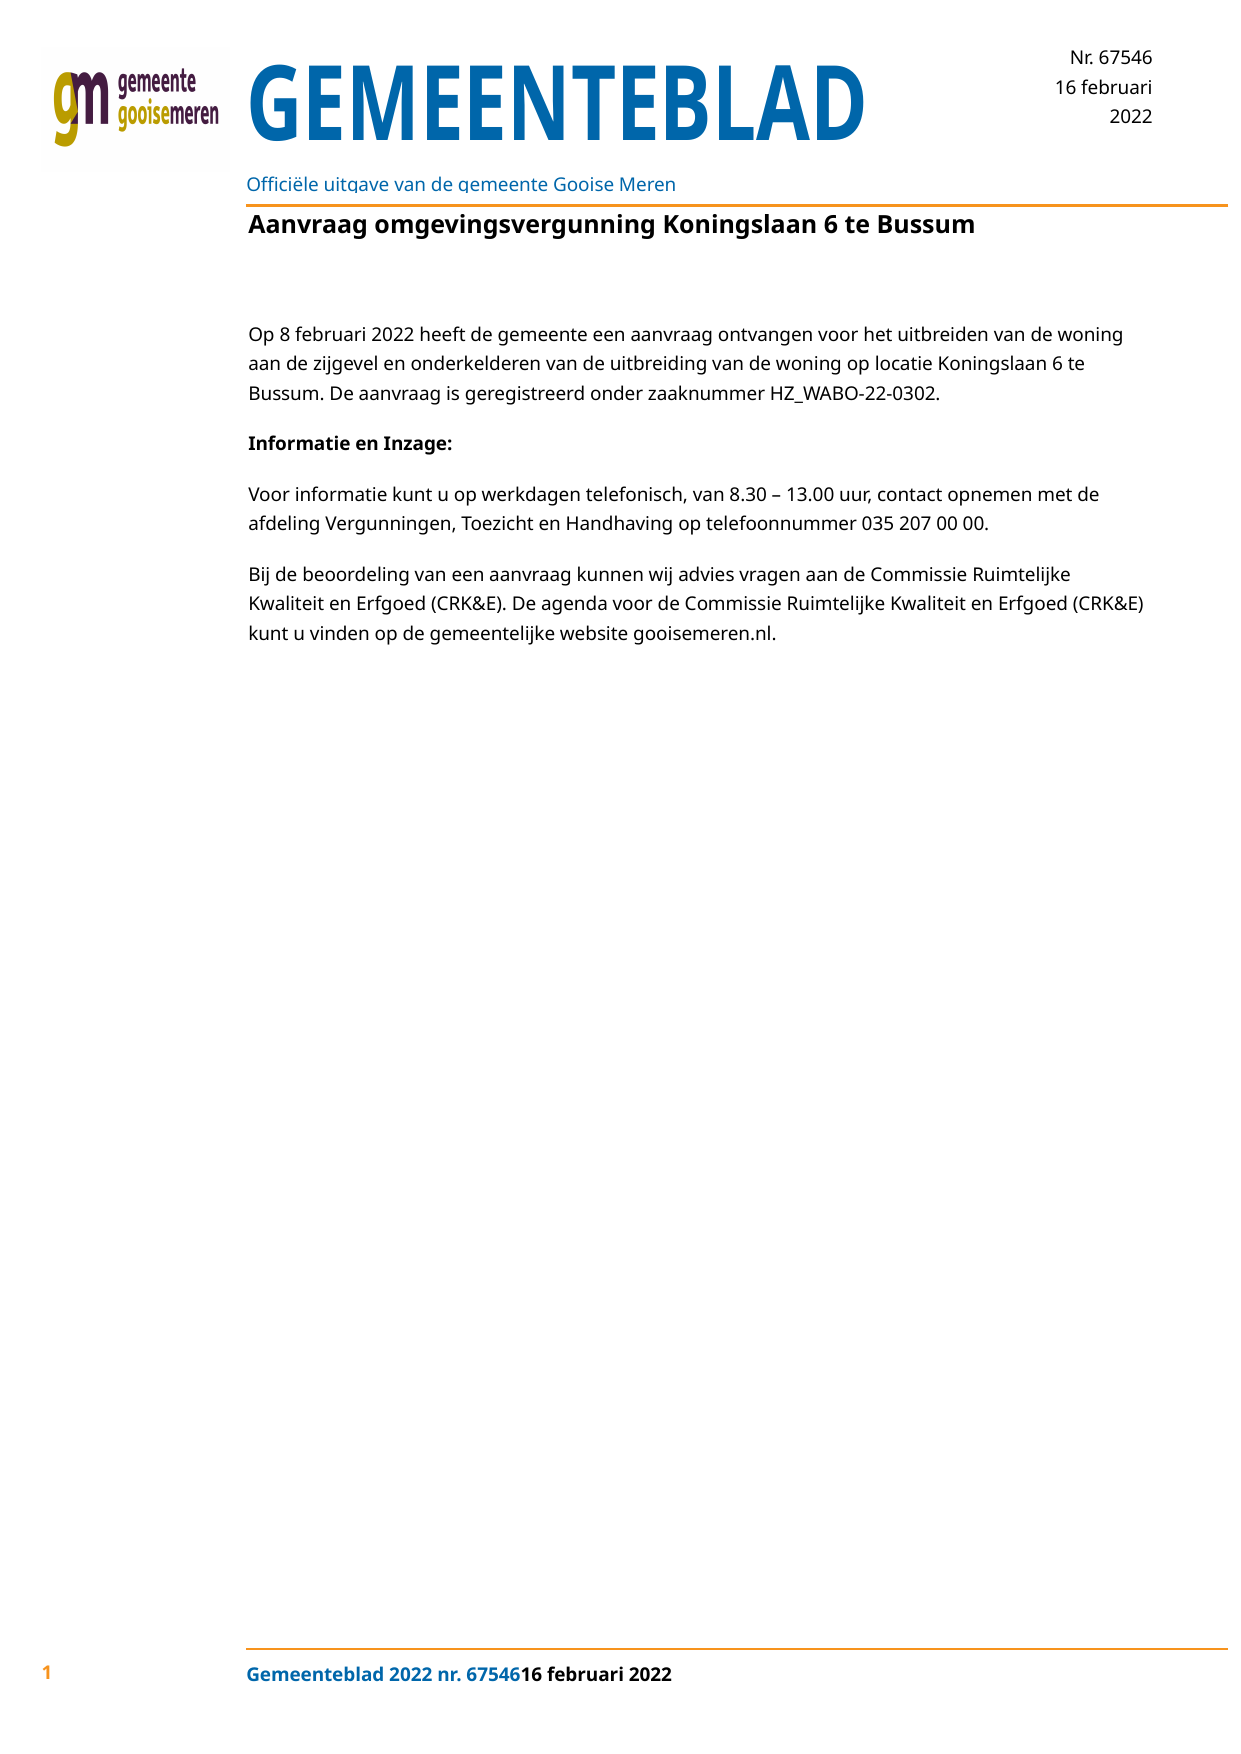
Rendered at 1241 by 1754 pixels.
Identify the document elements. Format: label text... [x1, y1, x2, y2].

text Voor informatie kunt u op werkdagen telefonisch, van 8.30 – 13.00 uur, contact opnemen met de afdeling Vergunningen, Toezicht en Handhaving op telefoonnummer 035 207 00 00. [248, 481, 1152, 536]
text Aanvraag omgevingsvergunning Koningslaan 6 te Bussum [248, 207, 1152, 241]
picture [41, 47, 231, 172]
text Bij de beoordeling van een aanvraag kunnen wij advies vragen aan de Commissie Ruimtelijke Kwaliteit en Erfgoed (CRK&E). De agenda voor de Commissie Ruimtelijke Kwaliteit en Erfgoed (CRK&E) kunt u vinden op de gemeentelijke website gooisemeren.nl. [248, 561, 1152, 646]
text Op 8 februari 2022 heeft de gemeente een aanvraag ontvangen voor het uitbreiden van de woning aan de zijgevel en onderkelderen van de uitbreiding van de woning op locatie Koningslaan 6 te Bussum. De aanvraag is geregistreerd onder zaaknummer HZ_WABO-22-0302. [248, 321, 1152, 406]
text Informatie en Inzage: [248, 430, 1152, 456]
